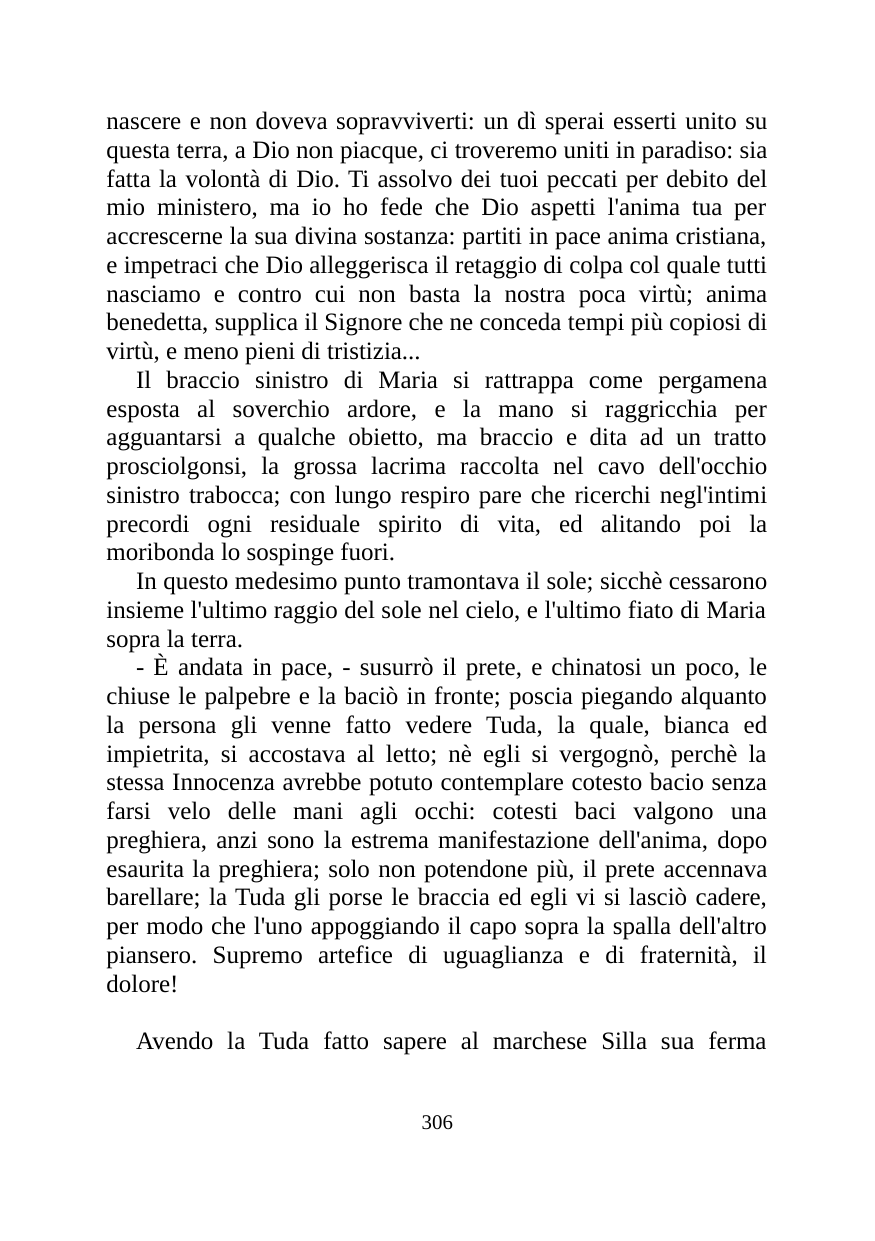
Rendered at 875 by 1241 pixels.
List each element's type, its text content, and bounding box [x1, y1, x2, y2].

text Avendo la Tuda fatto sapere al marchese Silla sua ferma [106, 1026, 768, 1055]
text Il braccio sinistro di Maria si rattrappa come pergamena esposta al soverchio ardore, e la mano si raggricchia per agguantarsi a qualche obietto, ma braccio e dita ad un tratto prosciolgonsi, la grossa lacrima raccolta nel cavo dell'occhio sinistro trabocca; con lungo respiro pare che ricerchi negl'intimi precordi ogni residuale spirito di vita, ed alitando poi la moribonda lo sospinge fuori. [106, 365, 768, 566]
text nascere e non doveva sopravviverti: un dì sperai esserti unito su questa terra, a Dio non piacque, ci troveremo uniti in paradiso: sia fatta la volontà di Dio. Ti assolvo dei tuoi peccati per debito del mio ministero, ma io ho fede che Dio aspetti l'anima tua per accrescerne la sua divina sostanza: partiti in pace anima cristiana, e impetraci che Dio alleggerisca il retaggio di colpa col quale tutti nasciamo e contro cui non basta la nostra poca virtù; anima benedetta, supplica il Signore che ne conceda tempi più copiosi di virtù, e meno pieni di tristizia... [106, 106, 768, 365]
text In questo medesimo punto tramontava il sole; sicchè cessarono insieme l'ultimo raggio del sole nel cielo, e l'ultimo fiato di Maria sopra la terra. [106, 566, 768, 652]
text - È andata in pace, - susurrò il prete, e chinatosi un poco, le chiuse le palpebre e la baciò in fronte; poscia piegando alquanto la persona gli venne fatto vedere Tuda, la quale, bianca ed impietrita, si accostava al letto; nè egli si vergognò, perchè la stessa Innocenza avrebbe potuto contemplare cotesto bacio senza farsi velo delle mani agli occhi: cotesti baci valgono una preghiera, anzi sono la estrema manifestazione dell'anima, dopo esaurita la preghiera; solo non potendone più, il prete accennava barellare; la Tuda gli porse le braccia ed egli vi si lasciò cadere, per modo che l'uno appoggiando il capo sopra la spalla dell'altro piansero. Supremo artefice di uguaglianza e di fraternità, il dolore! [106, 652, 768, 997]
